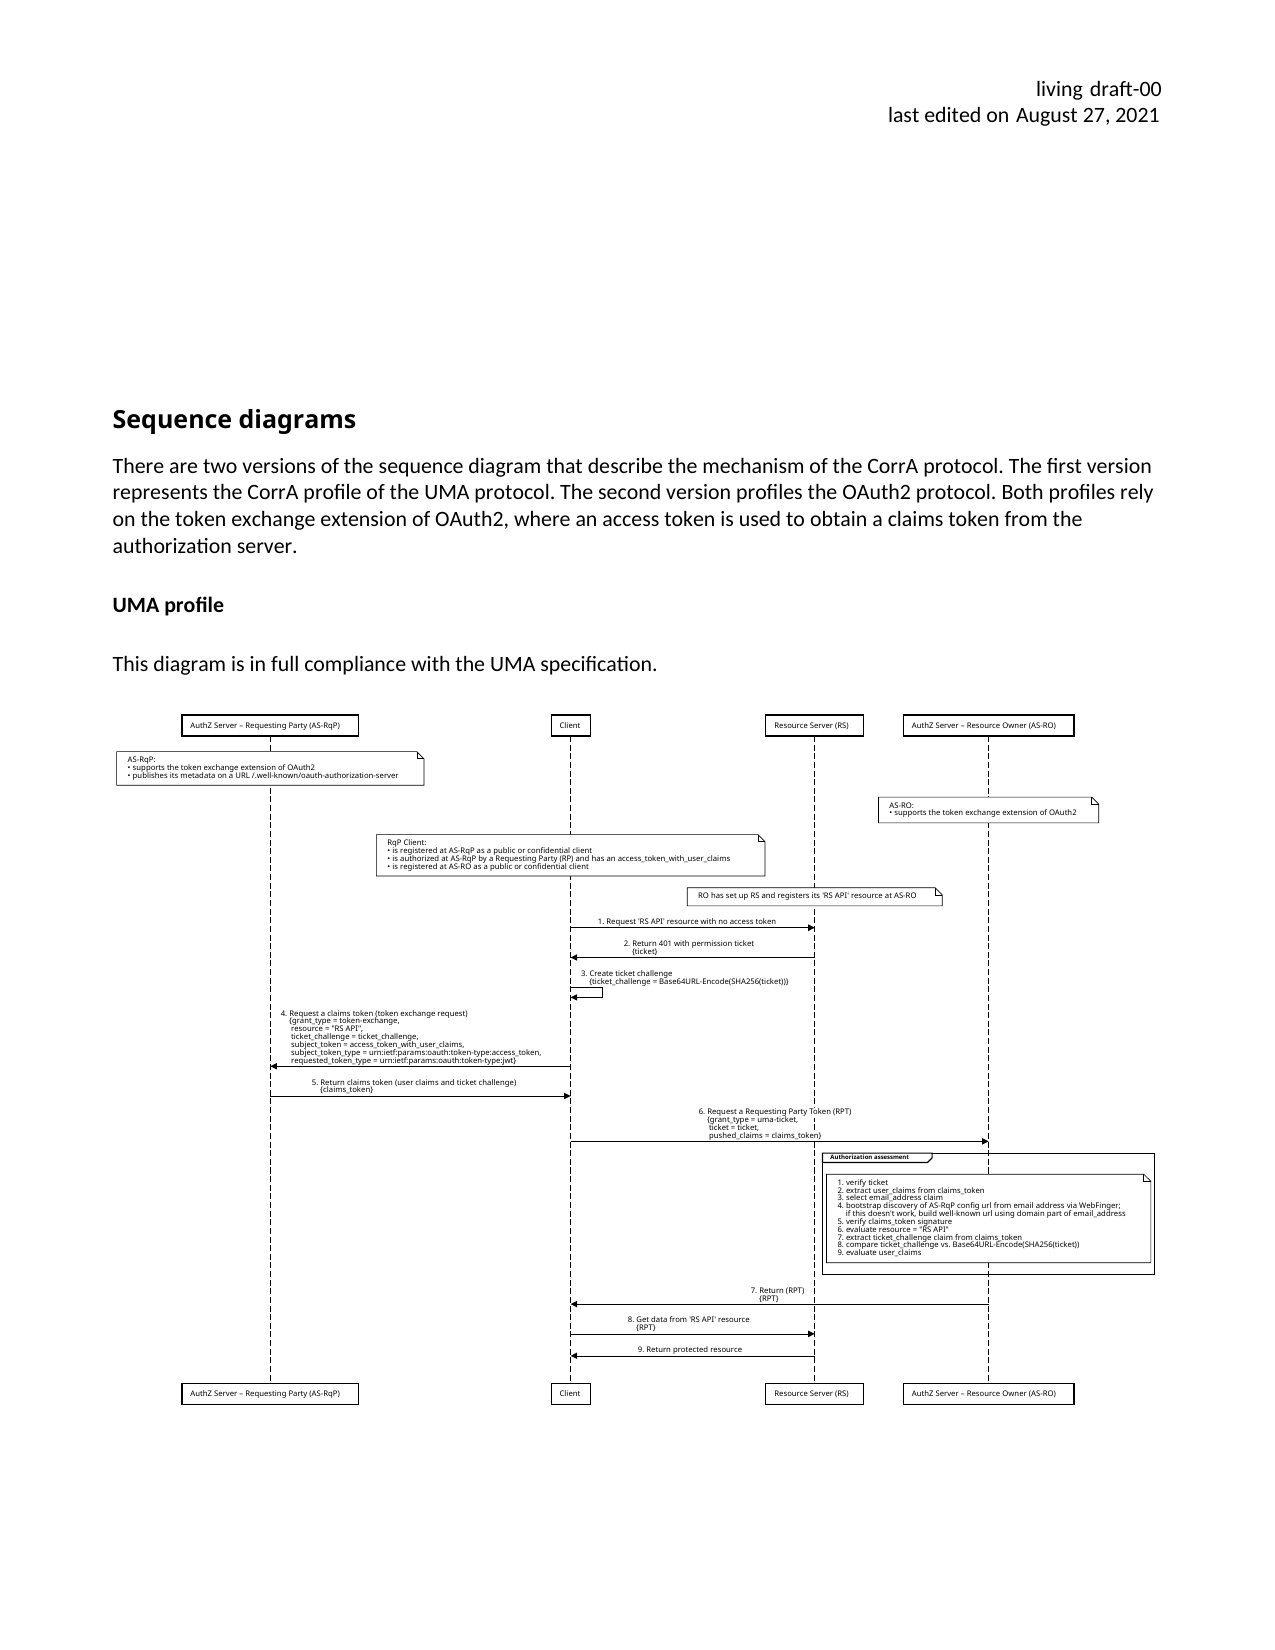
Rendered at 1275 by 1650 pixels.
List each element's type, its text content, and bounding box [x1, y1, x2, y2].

text UMA profile [112, 591, 1162, 618]
text There are two versions of the sequence diagram that describe the mechanism of the CorrA protocol. The first version represents the CorrA profile of the UMA protocol. The second version profiles the OAuth2 protocol. Both profiles rely on the token exchange extension of OAuth2, where an access token is used to obtain a claims token from the authorization server. [112, 452, 1162, 558]
text Sequence diagrams [112, 402, 1162, 436]
text This diagram is in full compliance with the UMA specification. [112, 650, 1162, 677]
